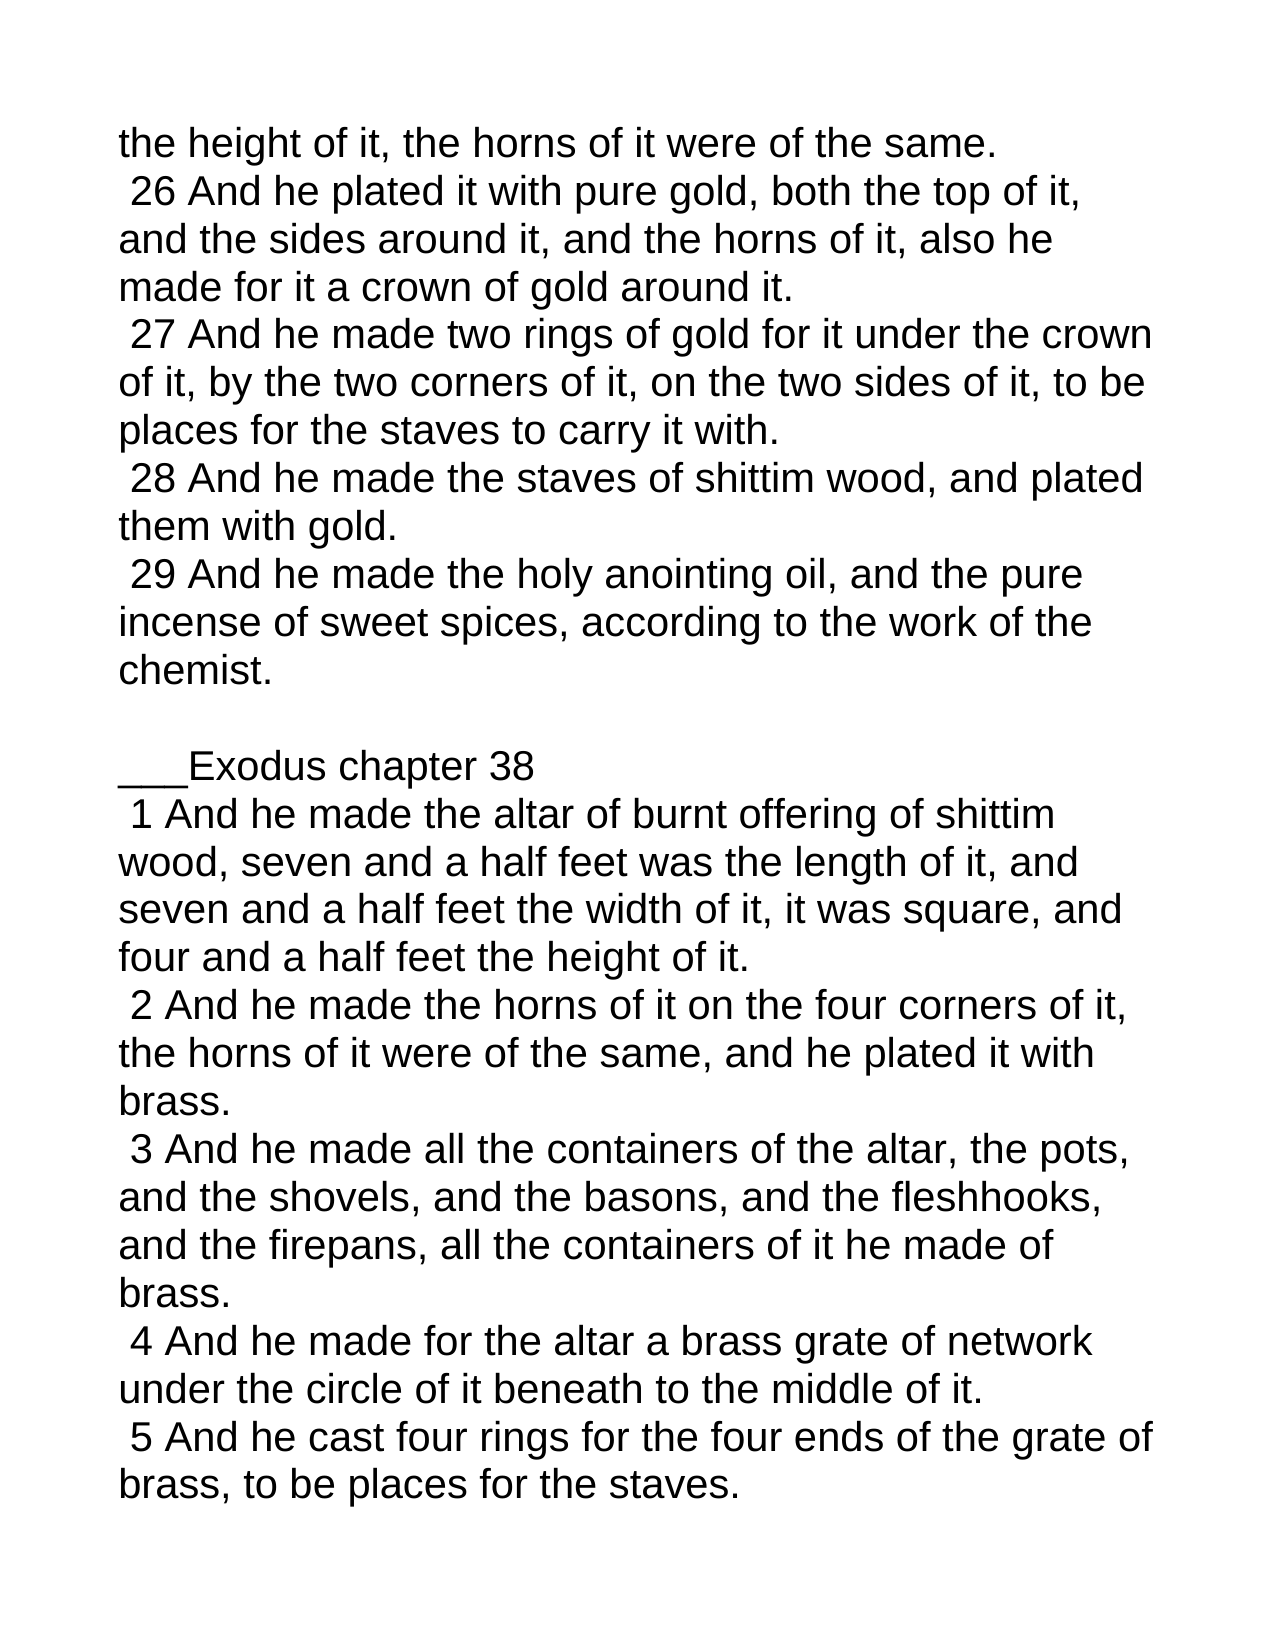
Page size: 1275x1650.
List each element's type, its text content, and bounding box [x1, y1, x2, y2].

text 1 And he made the altar of burnt offering of shittim wood, seven and a half feet was the length of it, and seven and a half feet the width of it, it was square, and four and a half feet the height of it. [118, 789, 1157, 981]
text the height of it, the horns of it were of the same. [118, 118, 1157, 166]
text 4 And he made for the altar a brass grate of network under the circle of it beneath to the middle of it. [118, 1316, 1157, 1412]
text 29 And he made the holy anointing oil, and the pure incense of sweet spices, according to the work of the chemist. [118, 549, 1157, 693]
text 5 And he cast four rings for the four ends of the grate of brass, to be places for the staves. [118, 1412, 1157, 1508]
text 3 And he made all the containers of the altar, the pots, and the shovels, and the basons, and the fleshhooks, and the firepans, all the containers of it he made of brass. [118, 1124, 1157, 1316]
text 2 And he made the horns of it on the four corners of it, the horns of it were of the same, and he plated it with brass. [118, 981, 1157, 1124]
text 27 And he made two rings of gold for it under the crown of it, by the two corners of it, on the two sides of it, to be places for the staves to carry it with. [118, 310, 1157, 453]
text 26 And he plated it with pure gold, both the top of it, and the sides around it, and the horns of it, also he made for it a crown of gold around it. [118, 166, 1157, 310]
text 28 And he made the staves of shittim wood, and plated them with gold. [118, 453, 1157, 549]
text ___Exodus chapter 38 [118, 741, 1157, 789]
